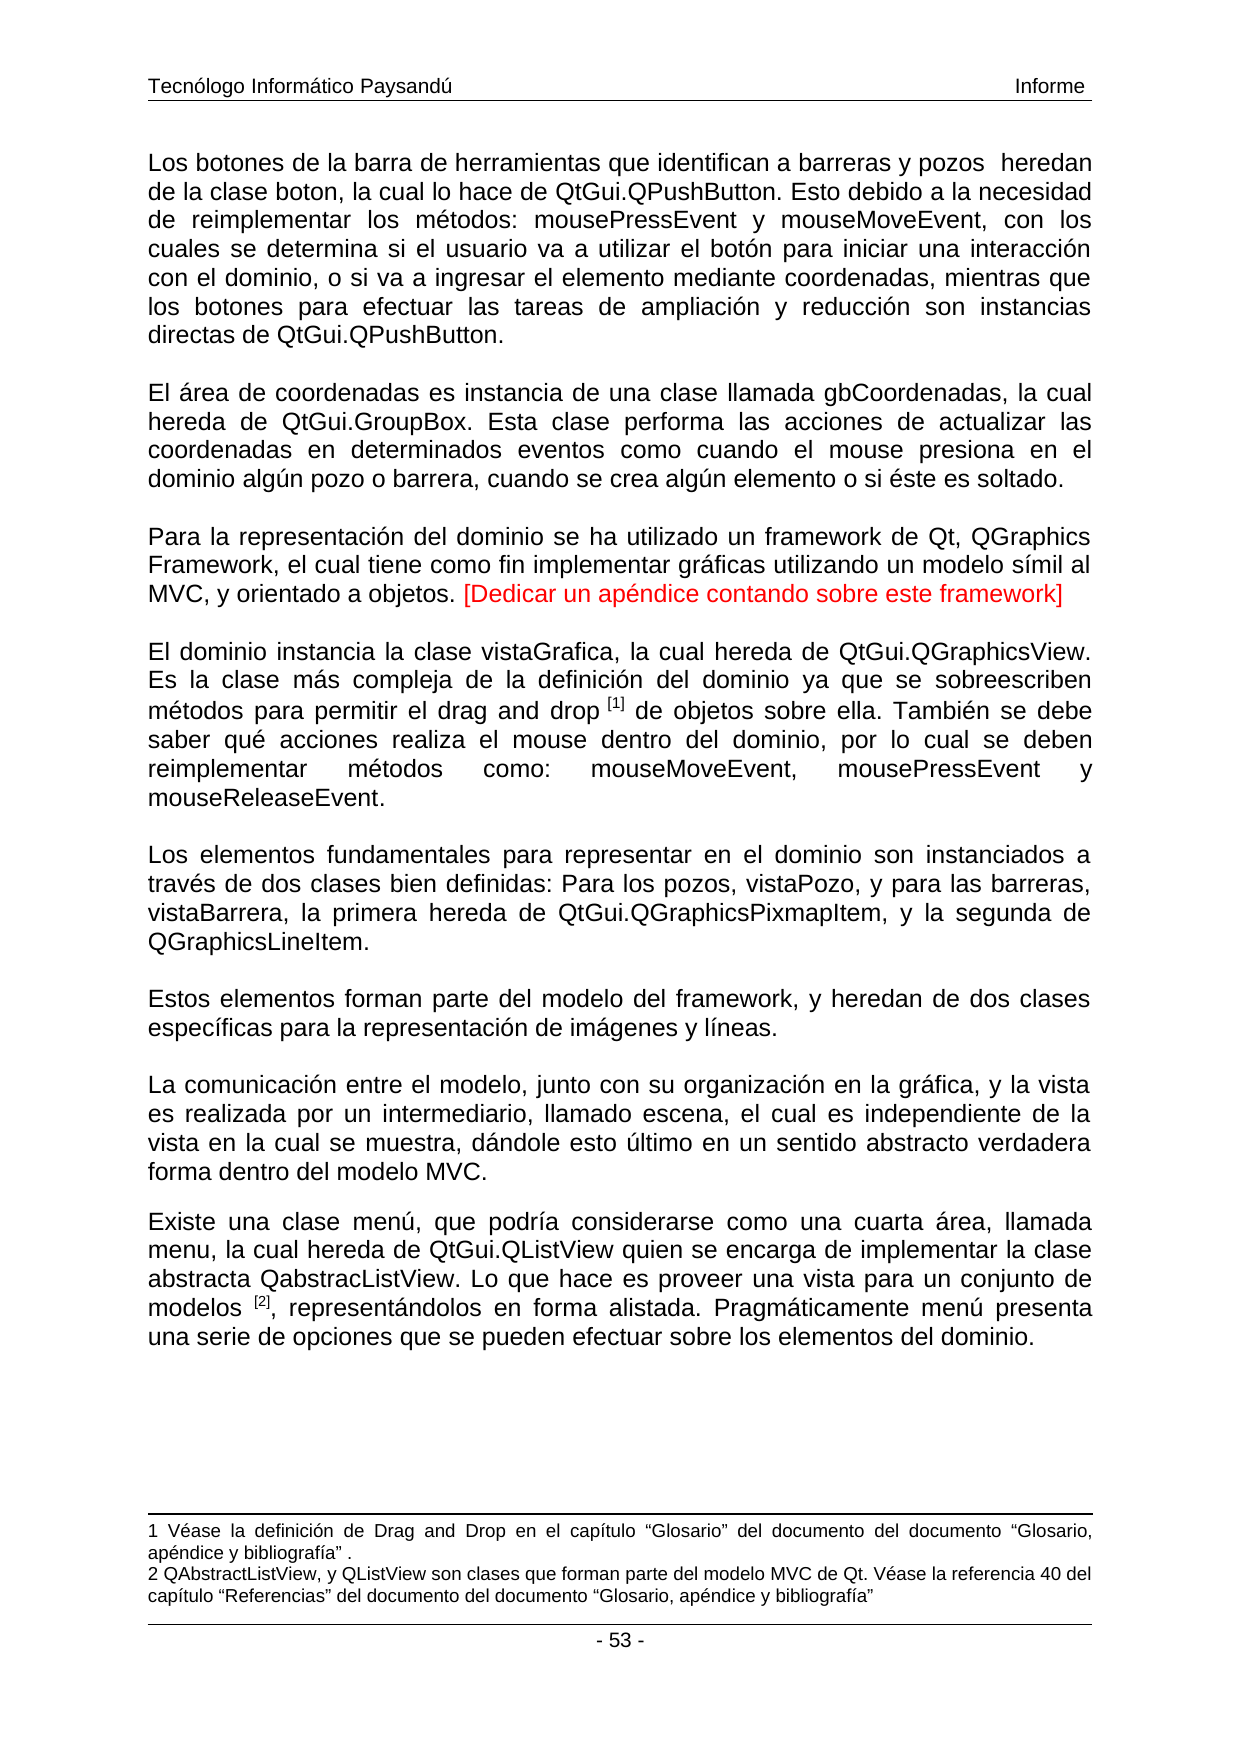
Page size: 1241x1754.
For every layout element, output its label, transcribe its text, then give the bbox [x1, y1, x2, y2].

text La comunicación entre el modelo, junto con su organización en la gráfica, y la vista es realizada por un intermediario, llamado escena, el cual es independiente de la vista en la cual se muestra, dándole esto último en un sentido abstracto verdadera forma dentro del modelo MVC. [148, 1070, 1092, 1185]
text El dominio instancia la clase vistaGrafica, la cual hereda de QtGui.QGraphicsView. Es la clase más compleja de la definición del dominio ya que se sobreescriben métodos para permitir el drag and drop [] de objetos sobre ella. También se debe saber qué acciones realiza el mouse dentro del dominio, por lo cual se deben reimplementar métodos como: mouseMoveEvent, mousePressEvent y mouseReleaseEvent. [148, 636, 1092, 811]
text Los botones de la barra de herramientas que identifican a barreras y pozos heredan de la clase boton, la cual lo hace de QtGui.QPushButton. Esto debido a la necesidad de reimplementar los métodos: mousePressEvent y mouseMoveEvent, con los cuales se determina si el usuario va a utilizar el botón para iniciar una interacción con el dominio, o si va a ingresar el elemento mediante coordenadas, mientras que los botones para efectuar las tareas de ampliación y reducción son instancias directas de QtGui.QPushButton. [148, 148, 1092, 349]
text Estos elementos forman parte del modelo del framework, y heredan de dos clases específicas para la representación de imágenes y líneas. [148, 984, 1092, 1041]
text Véase la definición de Drag and Drop en el capítulo “Glosario” del documento del documento “Glosario, apéndice y bibliografía” . [148, 1520, 1092, 1563]
text Para la representación del dominio se ha utilizado un framework de Qt, QGraphics Framework, el cual tiene como fin implementar gráficas utilizando un modelo símil al MVC, y orientado a objetos. [Dedicar un apéndice contando sobre este framework] [148, 521, 1092, 608]
text QAbstractListView, y QListView son clases que forman parte del modelo MVC de Qt. Véase la referencia 40 del capítulo “Referencias” del documento del documento “Glosario, apéndice y bibliografía” [148, 1563, 1092, 1606]
text Existe una clase menú, que podría considerarse como una cuarta área, llamada menu, la cual hereda de QtGui.QListView quien se encarga de implementar la clase abstracta QabstracListView. Lo que hace es proveer una vista para un conjunto de modelos [], representándolos en forma alistada. Pragmáticamente menú presenta una serie de opciones que se pueden efectuar sobre los elementos del dominio. [148, 1207, 1092, 1351]
text El área de coordenadas es instancia de una clase llamada gbCoordenadas, la cual hereda de QtGui.GroupBox. Esta clase performa las acciones de actualizar las coordenadas en determinados eventos como cuando el mouse presiona en el dominio algún pozo o barrera, cuando se crea algún elemento o si éste es soltado. [148, 378, 1092, 493]
text Los elementos fundamentales para representar en el dominio son instanciados a través de dos clases bien definidas: Para los pozos, vistaPozo, y para las barreras, vistaBarrera, la primera hereda de QtGui.QGraphicsPixmapItem, y la segunda de QGraphicsLineItem. [148, 840, 1092, 955]
